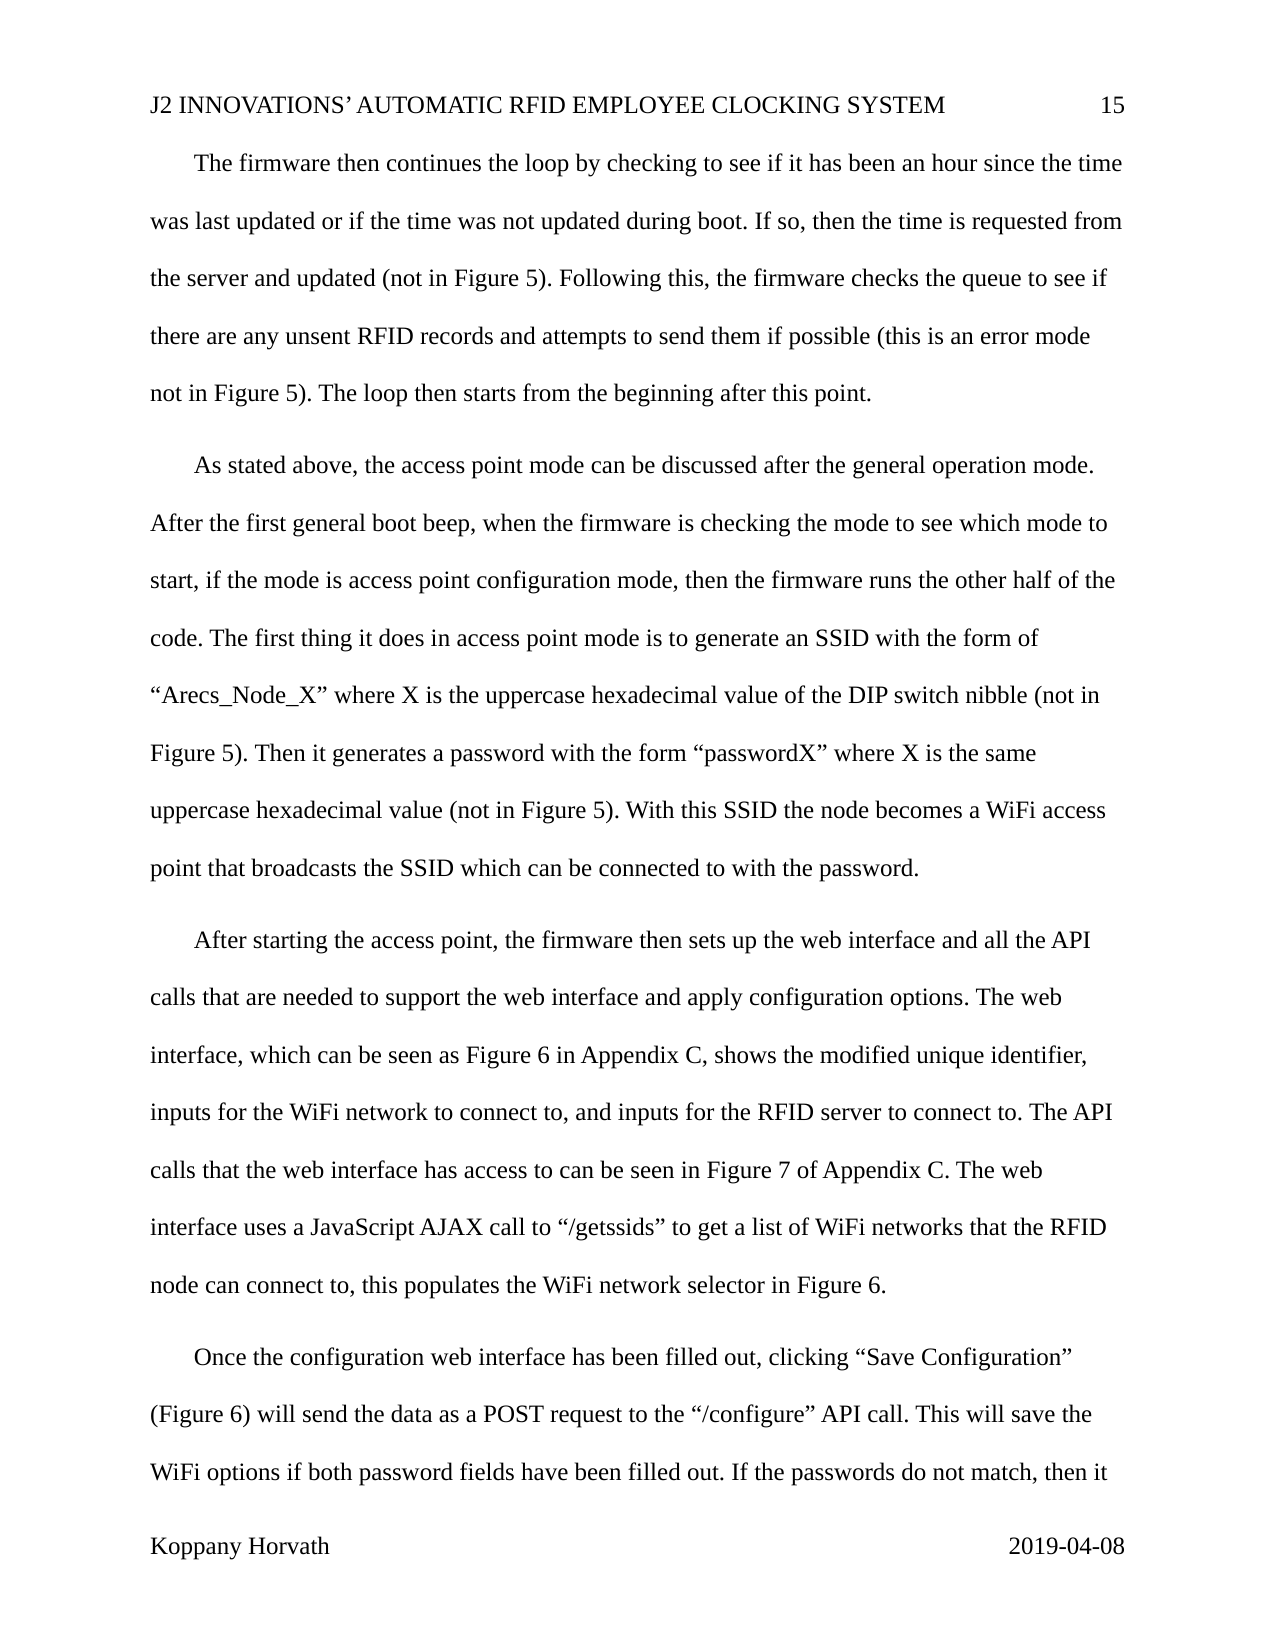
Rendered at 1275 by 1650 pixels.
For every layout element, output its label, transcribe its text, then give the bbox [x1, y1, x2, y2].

text After starting the access point, the firmware then sets up the web interface and all the API calls that are needed to support the web interface and apply configuration options. The web interface, which can be seen as Figure 6 in Appendix C, shows the modified unique identifier, inputs for the WiFi network to connect to, and inputs for the RFID server to connect to. The API calls that the web interface has access to can be seen in Figure 7 of Appendix C. The web interface uses a JavaScript AJAX call to “/getssids” to get a list of WiFi networks that the RFID node can connect to, this populates the WiFi network selector in Figure 6. [150, 925, 1125, 1299]
text Once the configuration web interface has been filled out, clicking “Save Configuration” (Figure 6) will send the data as a POST request to the “/configure” API call. This will save the WiFi options if both password fields have been filled out. If the passwords do not match, then it [150, 1342, 1125, 1486]
text As stated above, the access point mode can be discussed after the general operation mode. After the first general boot beep, when the firmware is checking the mode to see which mode to start, if the mode is access point configuration mode, then the firmware runs the other half of the code. The first thing it does in access point mode is to generate an SSID with the form of “Arecs_Node_X” where X is the uppercase hexadecimal value of the DIP switch nibble (not in Figure 5). Then it generates a password with the form “passwordX” where X is the same uppercase hexadecimal value (not in Figure 5). With this SSID the node becomes a WiFi access point that broadcasts the SSID which can be connected to with the password. [150, 450, 1125, 882]
text The firmware then continues the loop by checking to see if it has been an hour since the time was last updated or if the time was not updated during boot. If so, then the time is requested from the server and updated (not in Figure 5). Following this, the firmware checks the queue to see if there are any unsent RFID records and attempts to send them if possible (this is an error mode not in Figure 5). The loop then starts from the beginning after this point. [150, 148, 1125, 407]
